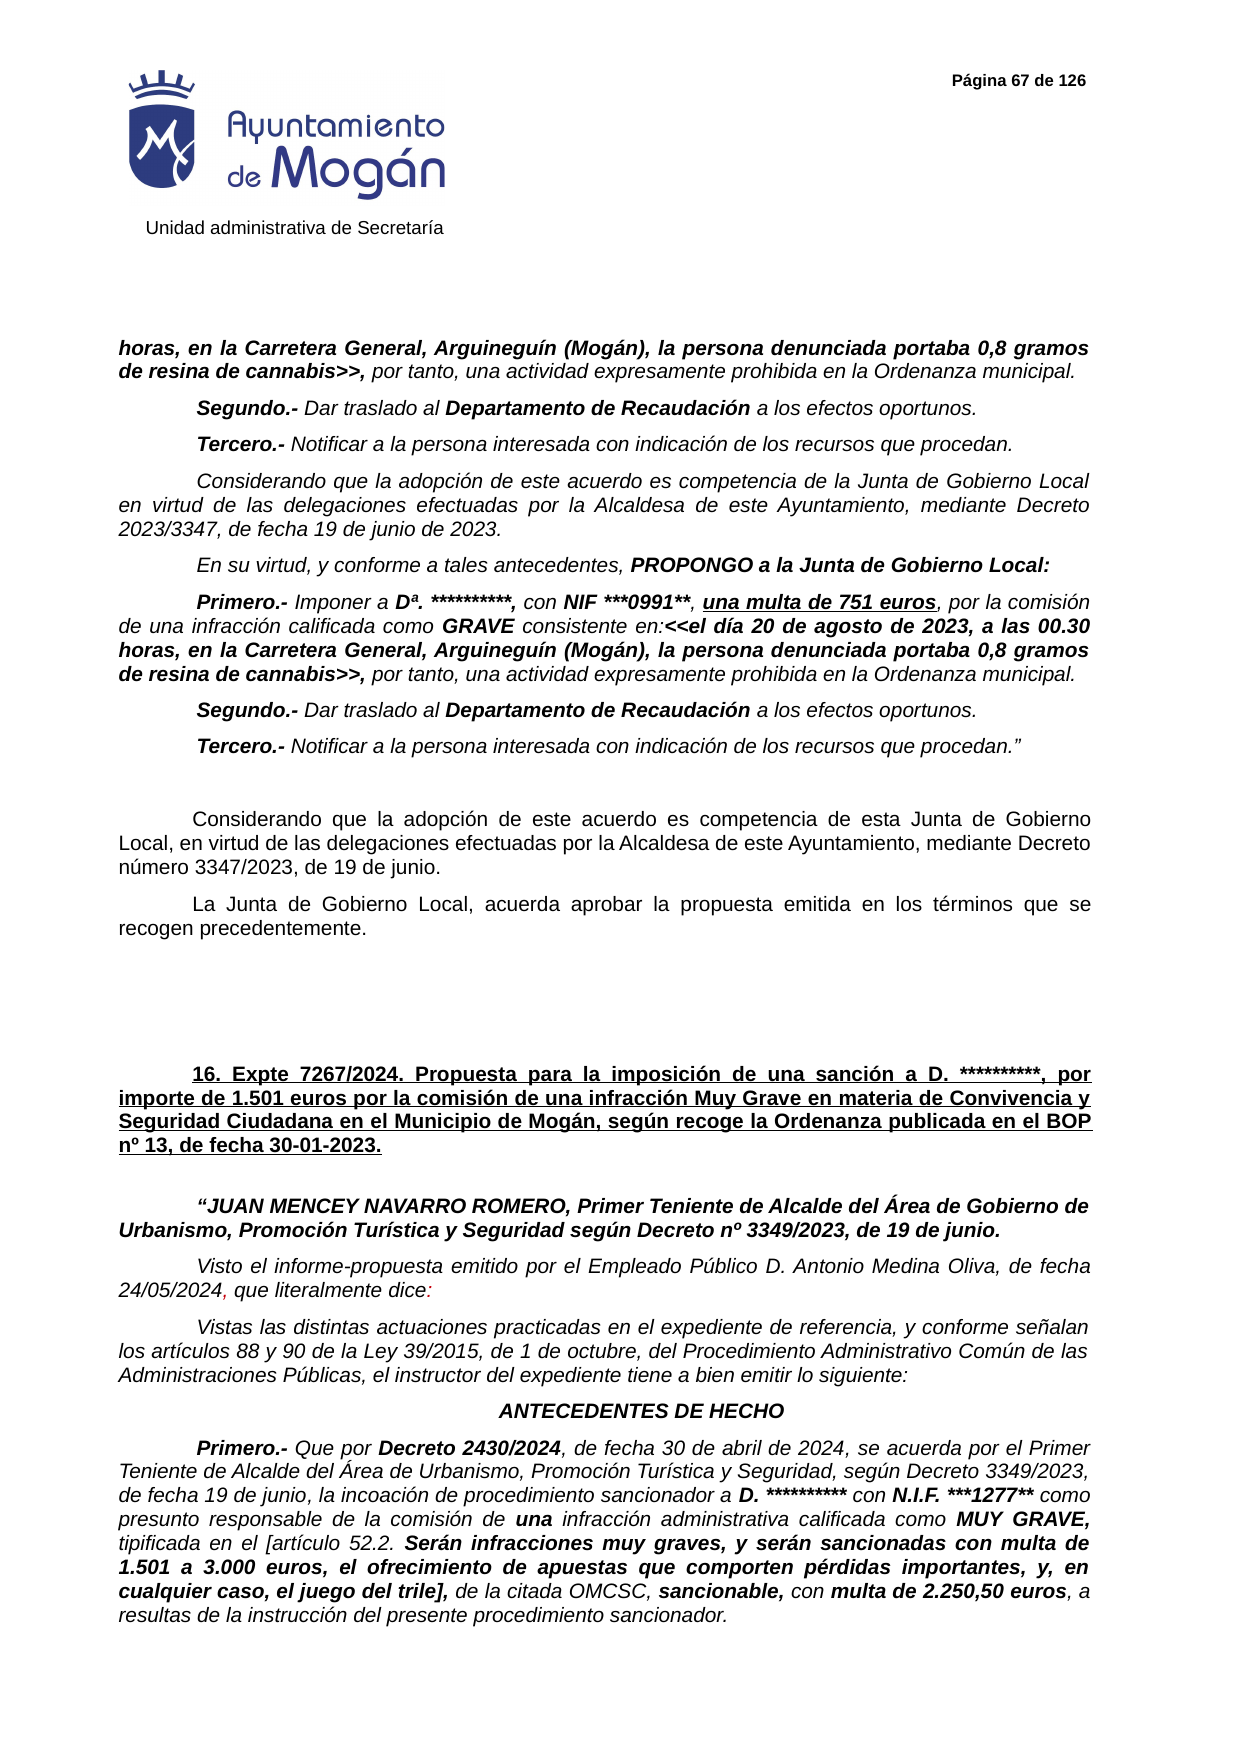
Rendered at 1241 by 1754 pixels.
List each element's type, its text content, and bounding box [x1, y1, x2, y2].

text 16. Expte 7267/2024. Propuesta para la imposición de una sanción a D. **********, por importe de 1.501 euros por la comisión de una infracción Muy Grave en materia de Convivencia y Seguridad Ciudadana en el Municipio de Mogán, según recoge la Ordenanza publicada en el BOP [118, 1061, 1092, 1130]
text “JUAN MENCEY NAVARRO ROMERO, Primer Teniente de Alcalde del Área de Gobierno de Urbanismo, Promoción Turística y Seguridad según Decreto nº 3349/2023, de 19 de junio. [118, 1194, 1092, 1242]
picture [128, 70, 445, 206]
text Primero.- Que por Decreto 2430/2024, de fecha 30 de abril de 2024, se acuerda por el Primer Teniente de Alcalde del Área de Urbanismo, Promoción Turística y Seguridad, según Decreto 3349/2023, de fecha 19 de junio, la incoación de procedimiento sancionador a D. ********** con N.I.F. ***1277** como presunto responsable de la comisión de una infracción administrativa calificada como MUY GRAVE, tipificada en el [artículo 52.2. Serán infracciones muy graves, y serán sancionadas con multa de 1.501 a 3.000 euros, el ofrecimiento de apuestas que comporten pérdidas importantes, y, en cualquier caso, el juego del trile], de la citada OMCSC, sancionable, con multa de 2.250,50 euros, a resultas de la instrucción del presente procedimiento sancionador. [118, 1435, 1092, 1627]
text Considerando que la adopción de este acuerdo es competencia de esta Junta de Gobierno Local, en virtud de las delegaciones efectuadas por la Alcaldesa de este Ayuntamiento, mediante Decreto número 3347/2023, de 19 de junio. [118, 807, 1092, 879]
text La Junta de Gobierno Local, acuerda aprobar la propuesta emitida en los términos que se recogen precedentemente. [118, 892, 1092, 939]
text Considerando que la adopción de este acuerdo es competencia de la Junta de Gobierno Local en virtud de las delegaciones efectuadas por la Alcaldesa de este Ayuntamiento, mediante Decreto 2023/3347, de fecha 19 de junio de 2023. [118, 469, 1092, 541]
text Segundo.- Dar traslado al Departamento de Recaudación a los efectos oportunos. [118, 698, 1092, 722]
text Primero.- Imponer a Dª. **********, con NIF ***0991**, una multa de 751 euros, por la comisión de una infracción calificada como GRAVE consistente en:<<el día 20 de agosto de 2023, a las 00.30 horas, en la Carretera General, Arguineguín (Mogán), la persona denunciada portaba 0,8 gramos de resina de cannabis>>, por tanto, una actividad expresamente prohibida en la Ordenanza municipal. [118, 589, 1092, 685]
text ANTECEDENTES DE HECHO [118, 1399, 1092, 1423]
text Visto el informe-propuesta emitido por el Empleado Público D. Antonio Medina Oliva, de fecha 24/05/2024, que literalmente dice: [118, 1254, 1092, 1302]
text Segundo.- Dar traslado al Departamento de Recaudación a los efectos oportunos. [118, 396, 1092, 420]
text Tercero.- Notificar a la persona interesada con indicación de los recursos que procedan.” [118, 734, 1092, 758]
text Tercero.- Notificar a la persona interesada con indicación de los recursos que procedan. [118, 432, 1092, 456]
text Vistas las distintas actuaciones practicadas en el expediente de referencia, y conforme señalan los artículos 88 y 90 de la Ley 39/2015, de 1 de octubre, del Procedimiento Administrativo Común de las Administraciones Públicas, el instructor del expediente tiene a bien emitir lo siguiente: [118, 1314, 1092, 1386]
text nº 13, de fecha 30-01-2023. [118, 1131, 1092, 1157]
text En su virtud, y conforme a tales antecedentes, PROPONGO a la Junta de Gobierno Local: [118, 553, 1092, 577]
text horas, en la Carretera General, Arguineguín (Mogán), la persona denunciada portaba 0,8 gramos de resina de cannabis>>, por tanto, una actividad expresamente prohibida en la Ordenanza municipal. [118, 335, 1092, 383]
